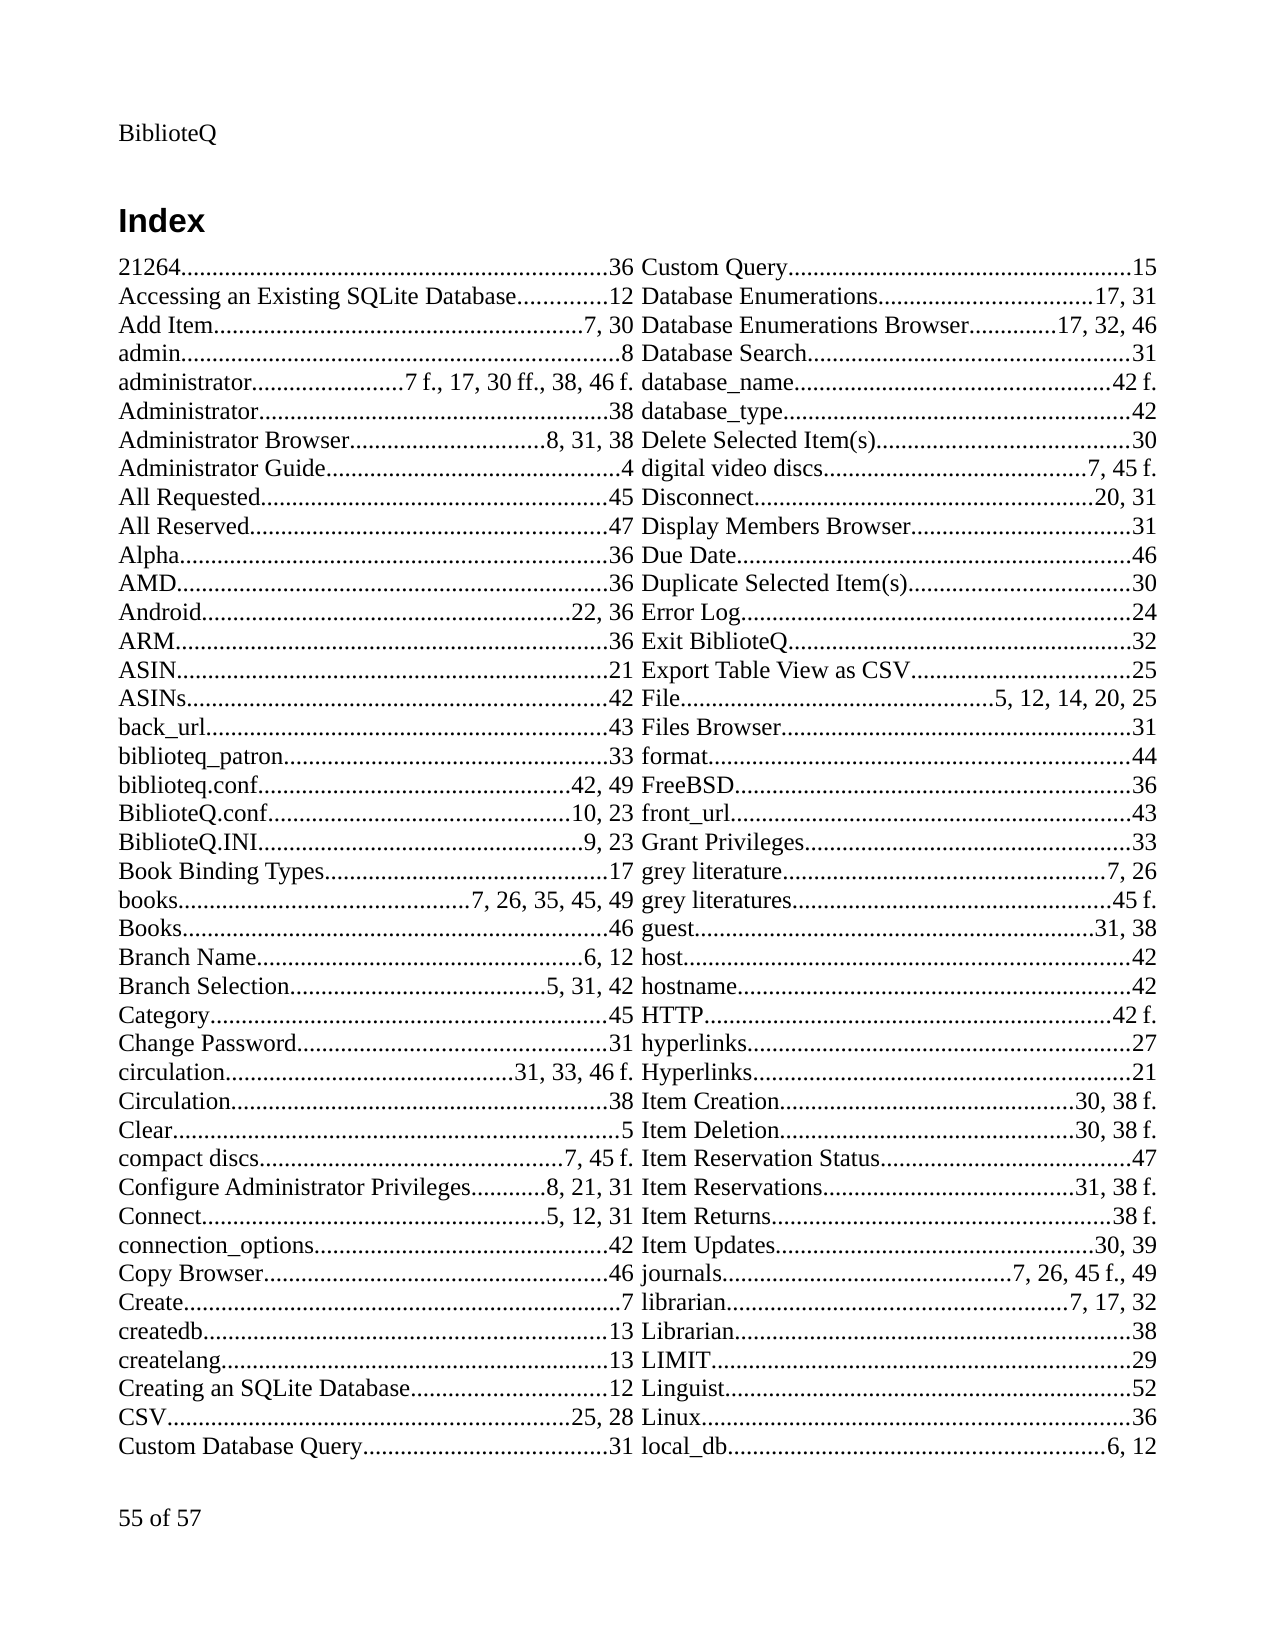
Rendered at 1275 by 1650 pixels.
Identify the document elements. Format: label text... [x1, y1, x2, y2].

text BiblioteQ.INI 9, 23 [118, 827, 634, 856]
text Administrator Guide 4 [118, 453, 634, 482]
text Configure Administrator Privileges 8, 21, 31 [118, 1172, 634, 1201]
text CSV 25, 28 [118, 1402, 634, 1431]
text local_db 6, 12 [641, 1431, 1157, 1460]
text Item Deletion 30, 38 f. [641, 1115, 1157, 1143]
text Linguist 52 [641, 1373, 1157, 1402]
text Branch Selection 5, 31, 42 [118, 971, 634, 1000]
text Item Reservations 31, 38 f. [641, 1172, 1157, 1201]
text All Requested 45 [118, 482, 634, 511]
text ASIN 21 [118, 655, 634, 683]
text File 5, 12, 14, 20, 25 [641, 683, 1157, 712]
text createlang 13 [118, 1345, 634, 1373]
text Database Enumerations 17, 31 [641, 281, 1157, 310]
text hyperlinks 27 [641, 1028, 1157, 1057]
text BiblioteQ.conf 10, 23 [118, 798, 634, 827]
text books 7, 26, 35, 45, 49 [118, 885, 634, 913]
text Files Browser 31 [641, 712, 1157, 741]
subtitle Index [118, 201, 1157, 240]
text Due Date 46 [641, 540, 1157, 568]
text biblioteq_patron 33 [118, 741, 634, 770]
text Display Members Browser 31 [641, 511, 1157, 540]
text LIMIT 29 [641, 1345, 1157, 1373]
text grey literatures 45 f. [641, 885, 1157, 913]
text Duplicate Selected Item(s) 30 [641, 568, 1157, 597]
text Linux 36 [641, 1402, 1157, 1431]
text Database Search 31 [641, 338, 1157, 367]
text Creating an SQLite Database 12 [118, 1373, 634, 1402]
text Add Item 7, 30 [118, 310, 634, 338]
text Disconnect 20, 31 [641, 482, 1157, 511]
text Custom Database Query 31 [118, 1431, 634, 1460]
text ASINs 42 [118, 683, 634, 712]
text database_type 42 [641, 396, 1157, 425]
text connection_options 42 [118, 1230, 634, 1258]
text Item Reservation Status 47 [641, 1143, 1157, 1172]
text Copy Browser 46 [118, 1258, 634, 1287]
text back_url 43 [118, 712, 634, 741]
text circulation 31, 33, 46 f. [118, 1057, 634, 1086]
text 21264 36 [118, 252, 634, 281]
text Accessing an Existing SQLite Database 12 [118, 281, 634, 310]
text Alpha 36 [118, 540, 634, 568]
text Custom Query 15 [641, 252, 1157, 281]
text database_name 42 f. [641, 367, 1157, 396]
text Hyperlinks 21 [641, 1057, 1157, 1086]
text Item Updates 30, 39 [641, 1230, 1157, 1258]
text Android 22, 36 [118, 597, 634, 626]
text Branch Name 6, 12 [118, 942, 634, 971]
text Error Log 24 [641, 597, 1157, 626]
text Category 45 [118, 1000, 634, 1028]
text host 42 [641, 942, 1157, 971]
text Item Creation 30, 38 f. [641, 1086, 1157, 1115]
text digital video discs 7, 45 f. [641, 453, 1157, 482]
text format 44 [641, 741, 1157, 770]
text journals 7, 26, 45 f., 49 [641, 1258, 1157, 1287]
text Change Password 31 [118, 1028, 634, 1057]
text Database Enumerations Browser 17, 32, 46 [641, 310, 1157, 338]
text ARM 36 [118, 626, 634, 655]
text Connect 5, 12, 31 [118, 1201, 634, 1230]
text compact discs 7, 45 f. [118, 1143, 634, 1172]
text Item Returns 38 f. [641, 1201, 1157, 1230]
text HTTP 42 f. [641, 1000, 1157, 1028]
text Book Binding Types 17 [118, 856, 634, 885]
text Administrator Browser 8, 31, 38 [118, 425, 634, 453]
text librarian 7, 17, 32 [641, 1287, 1157, 1316]
text front_url 43 [641, 798, 1157, 827]
text AMD 36 [118, 568, 634, 597]
text hostname 42 [641, 971, 1157, 1000]
text Books 46 [118, 913, 634, 942]
text Librarian 38 [641, 1316, 1157, 1345]
text FreeBSD 36 [641, 770, 1157, 798]
text grey literature 7, 26 [641, 856, 1157, 885]
text admin 8 [118, 338, 634, 367]
text All Reserved 47 [118, 511, 634, 540]
text Exit BiblioteQ 32 [641, 626, 1157, 655]
text Create 7 [118, 1287, 634, 1316]
text Clear 5 [118, 1115, 634, 1143]
text Export Table View as CSV 25 [641, 655, 1157, 683]
text administrator 7 f., 17, 30 ff., 38, 46 f. [118, 367, 634, 396]
text Grant Privileges 33 [641, 827, 1157, 856]
text Circulation 38 [118, 1086, 634, 1115]
text Administrator 38 [118, 396, 634, 425]
text Delete Selected Item(s) 30 [641, 425, 1157, 453]
text guest 31, 38 [641, 913, 1157, 942]
text biblioteq.conf 42, 49 [118, 770, 634, 798]
text createdb 13 [118, 1316, 634, 1345]
